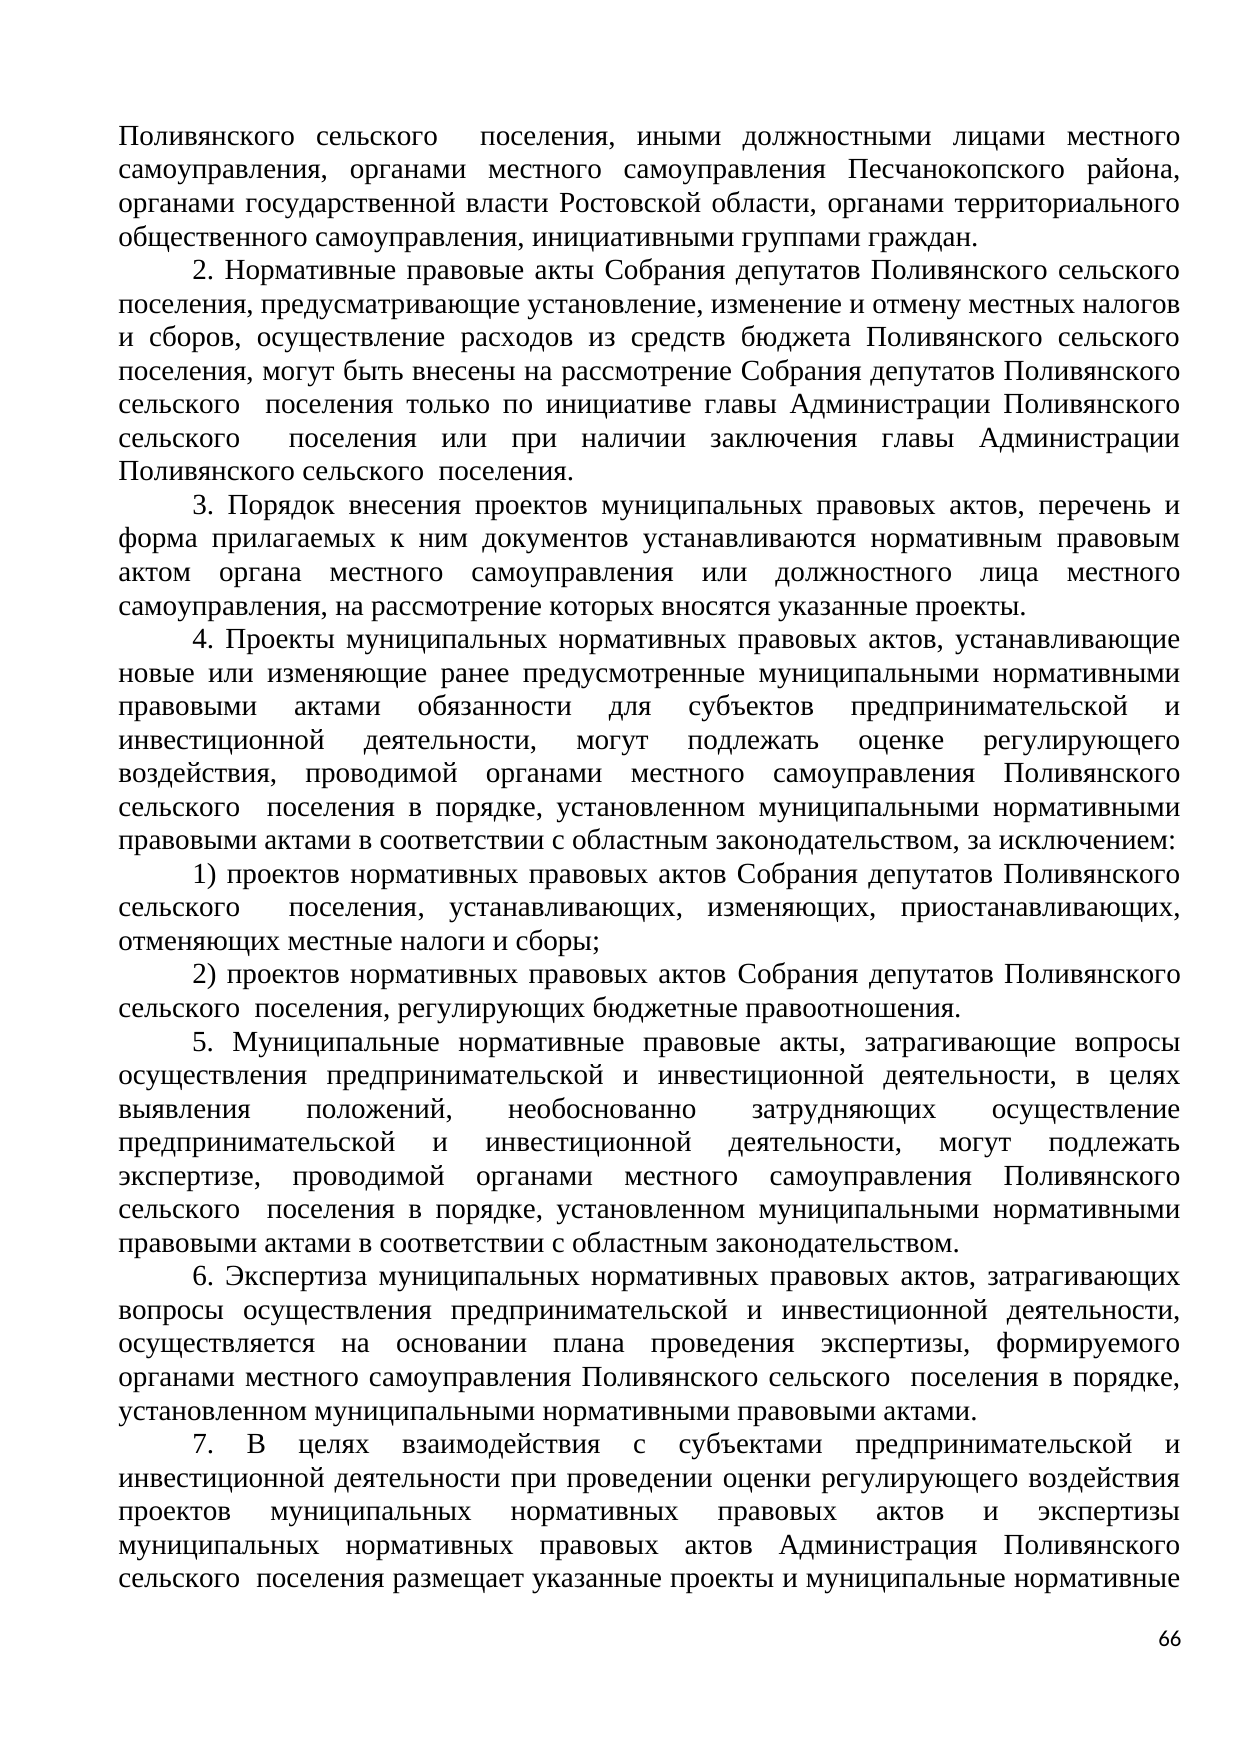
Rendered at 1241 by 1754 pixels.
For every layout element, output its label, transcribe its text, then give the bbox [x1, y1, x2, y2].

text 2. Нормативные правовые акты Собрания депутатов Поливянского сельского поселения, предусматривающие установление, изменение и отмену местных налогов и сборов, осуществление расходов из средств бюджета Поливянского сельского поселения, могут быть внесены на рассмотрение Собрания депутатов Поливянского сельского поселения только по инициативе главы Администрации Поливянского сельского поселения или при наличии заключения главы Администрации Поливянского сельского поселения. [118, 252, 1181, 487]
text 5. Муниципальные нормативные правовые акты, затрагивающие вопросы осуществления предпринимательской и инвестиционной деятельности, в целях выявления положений, необоснованно затрудняющих осуществление предпринимательской и инвестиционной деятельности, могут подлежать экспертизе, проводимой органами местного самоуправления Поливянского сельского поселения в порядке, установленном муниципальными нормативными правовыми актами в соответствии с областным законодательством. [118, 1024, 1181, 1258]
text 4. Проекты муниципальных нормативных правовых актов, устанавливающие новые или изменяющие ранее предусмотренные муниципальными нормативными правовыми актами обязанности для субъектов предпринимательской и инвестиционной деятельности, могут подлежать оценке регулирующего воздействия, проводимой органами местного самоуправления Поливянского сельского поселения в порядке, установленном муниципальными нормативными правовыми актами в соответствии с областным законодательством, за исключением: [118, 621, 1181, 856]
text Поливянского сельского поселения, иными должностными лицами местного самоуправления, органами местного самоуправления Песчанокопского района, органами государственной власти Ростовской области, органами территориального общественного самоуправления, инициативными группами граждан. [118, 118, 1181, 252]
text 1) проектов нормативных правовых актов Собрания депутатов Поливянского сельского поселения, устанавливающих, изменяющих, приостанавливающих, отменяющих местные налоги и сборы; [118, 856, 1181, 957]
text 6. Экспертиза муниципальных нормативных правовых актов, затрагивающих вопросы осуществления предпринимательской и инвестиционной деятельности, осуществляется на основании плана проведения экспертизы, формируемого органами местного самоуправления Поливянского сельского поселения в порядке, установленном муниципальными нормативными правовыми актами. [118, 1258, 1181, 1426]
text 2) проектов нормативных правовых актов Собрания депутатов Поливянского сельского поселения, регулирующих бюджетные правоотношения. [118, 957, 1181, 1024]
text 3. Порядок внесения проектов муниципальных правовых актов, перечень и форма прилагаемых к ним документов устанавливаются нормативным правовым актом органа местного самоуправления или должностного лица местного самоуправления, на рассмотрение которых вносятся указанные проекты. [118, 487, 1181, 621]
text 7. В целях взаимодействия с субъектами предпринимательской и инвестиционной деятельности при проведении оценки регулирующего воздействия проектов муниципальных нормативных правовых актов и экспертизы муниципальных нормативных правовых актов Администрация Поливянского сельского поселения размещает указанные проекты и муниципальные нормативные [118, 1426, 1181, 1594]
